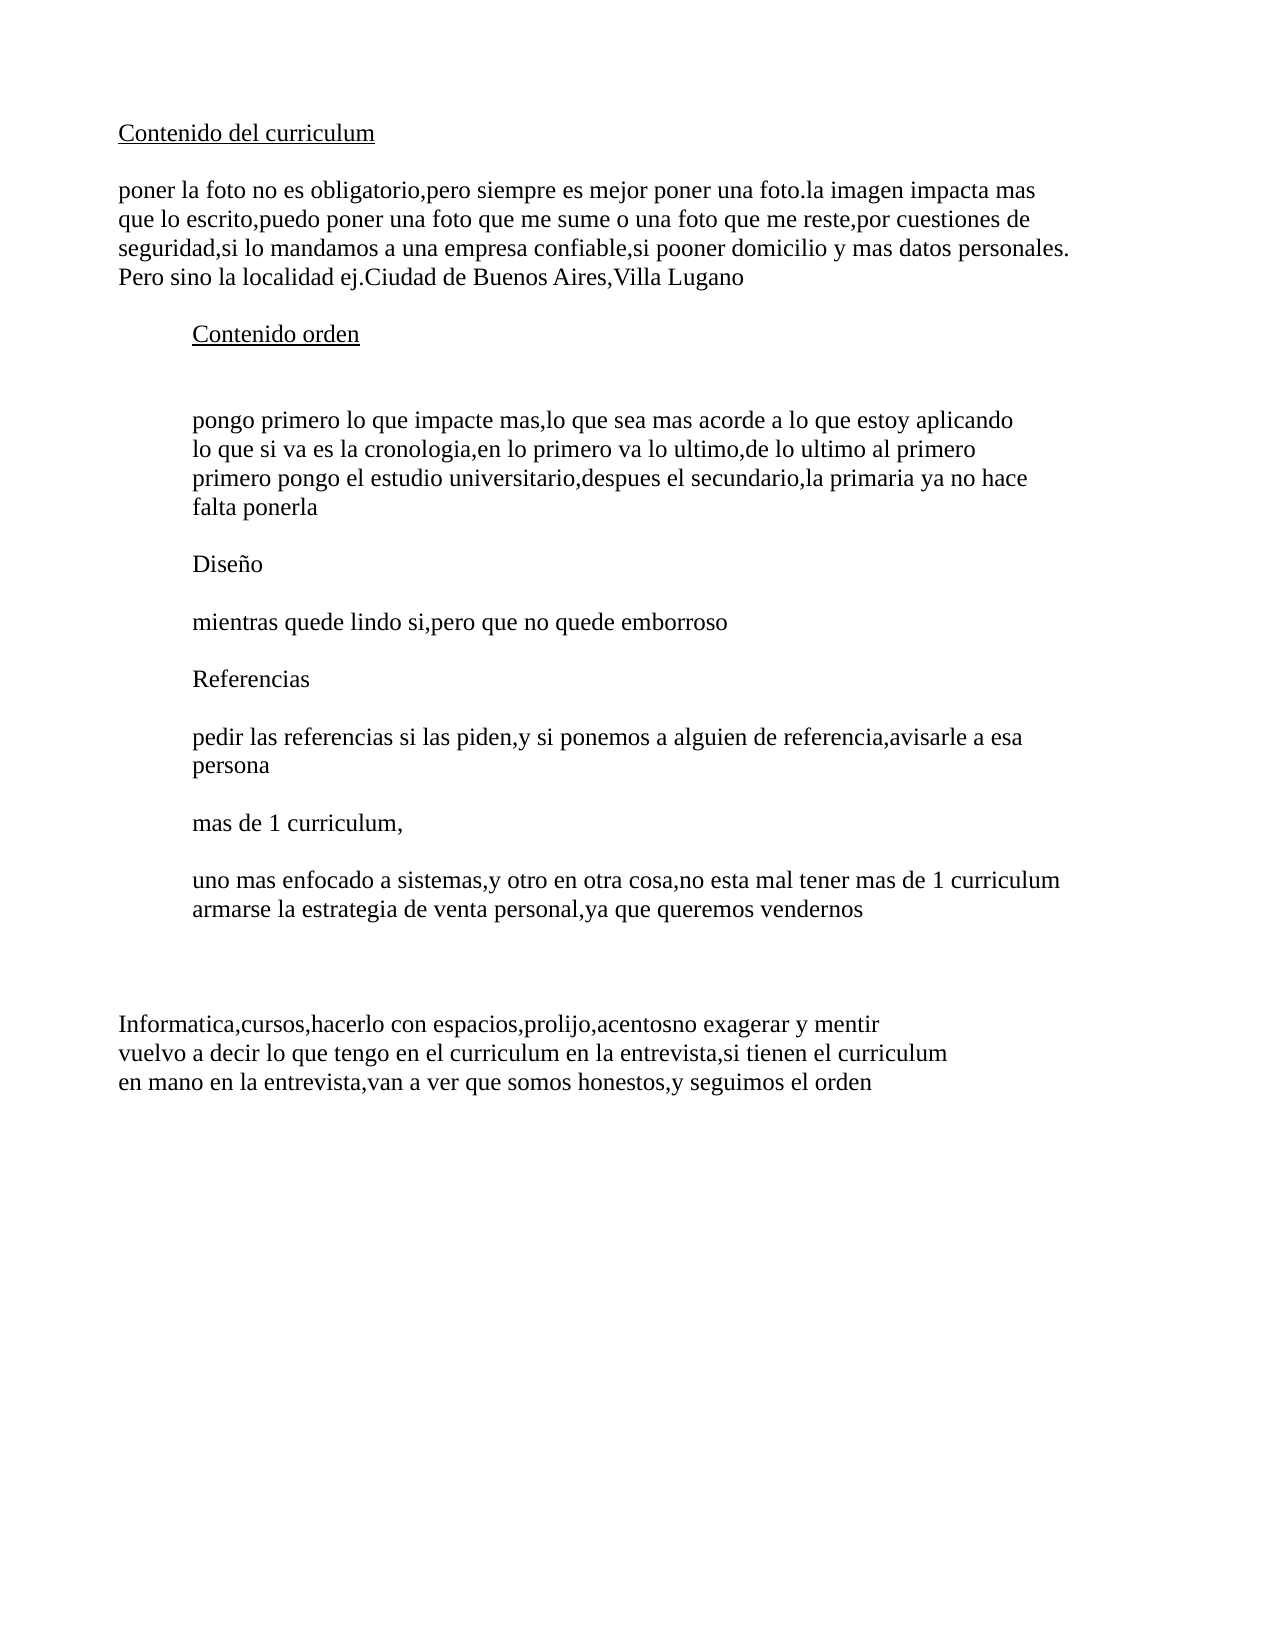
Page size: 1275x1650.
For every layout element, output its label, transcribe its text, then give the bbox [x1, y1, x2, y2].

text mientras quede lindo si,pero que no quede emborroso [118, 607, 1157, 636]
text Contenido orden [118, 319, 1157, 348]
text que lo escrito,puedo poner una foto que me sume o una foto que me reste,por cuestiones de [118, 204, 1157, 233]
text mas de 1 curriculum, [118, 808, 1157, 837]
text pongo primero lo que impacte mas,lo que sea mas acorde a lo que estoy aplicando [118, 406, 1157, 434]
text lo que si va es la cronologia,en lo primero va lo ultimo,de lo ultimo al primero [118, 434, 1157, 463]
text Referencias [118, 664, 1157, 693]
text seguridad,si lo mandamos a una empresa confiable,si pooner domicilio y mas datos personales. [118, 233, 1157, 262]
text Contenido del curriculum [118, 118, 1157, 147]
text uno mas enfocado a sistemas,y otro en otra cosa,no esta mal tener mas de 1 curriculum [118, 866, 1157, 894]
text falta ponerla [118, 492, 1157, 521]
text armarse la estrategia de venta personal,ya que queremos vendernos [118, 894, 1157, 923]
text Informatica,cursos,hacerlo con espacios,prolijo,acentosno exagerar y mentir [118, 1009, 1157, 1038]
text pedir las referencias si las piden,y si ponemos a alguien de referencia,avisarle a esa [118, 722, 1157, 751]
text en mano en la entrevista,van a ver que somos honestos,y seguimos el orden [118, 1067, 1157, 1096]
text primero pongo el estudio universitario,despues el secundario,la primaria ya no hace [118, 463, 1157, 492]
text poner la foto no es obligatorio,pero siempre es mejor poner una foto.la imagen impacta mas [118, 176, 1157, 204]
text vuelvo a decir lo que tengo en el curriculum en la entrevista,si tienen el curriculum [118, 1038, 1157, 1067]
text Diseño [118, 549, 1157, 578]
text persona [118, 751, 1157, 779]
text Pero sino la localidad ej.Ciudad de Buenos Aires,Villa Lugano [118, 262, 1157, 291]
